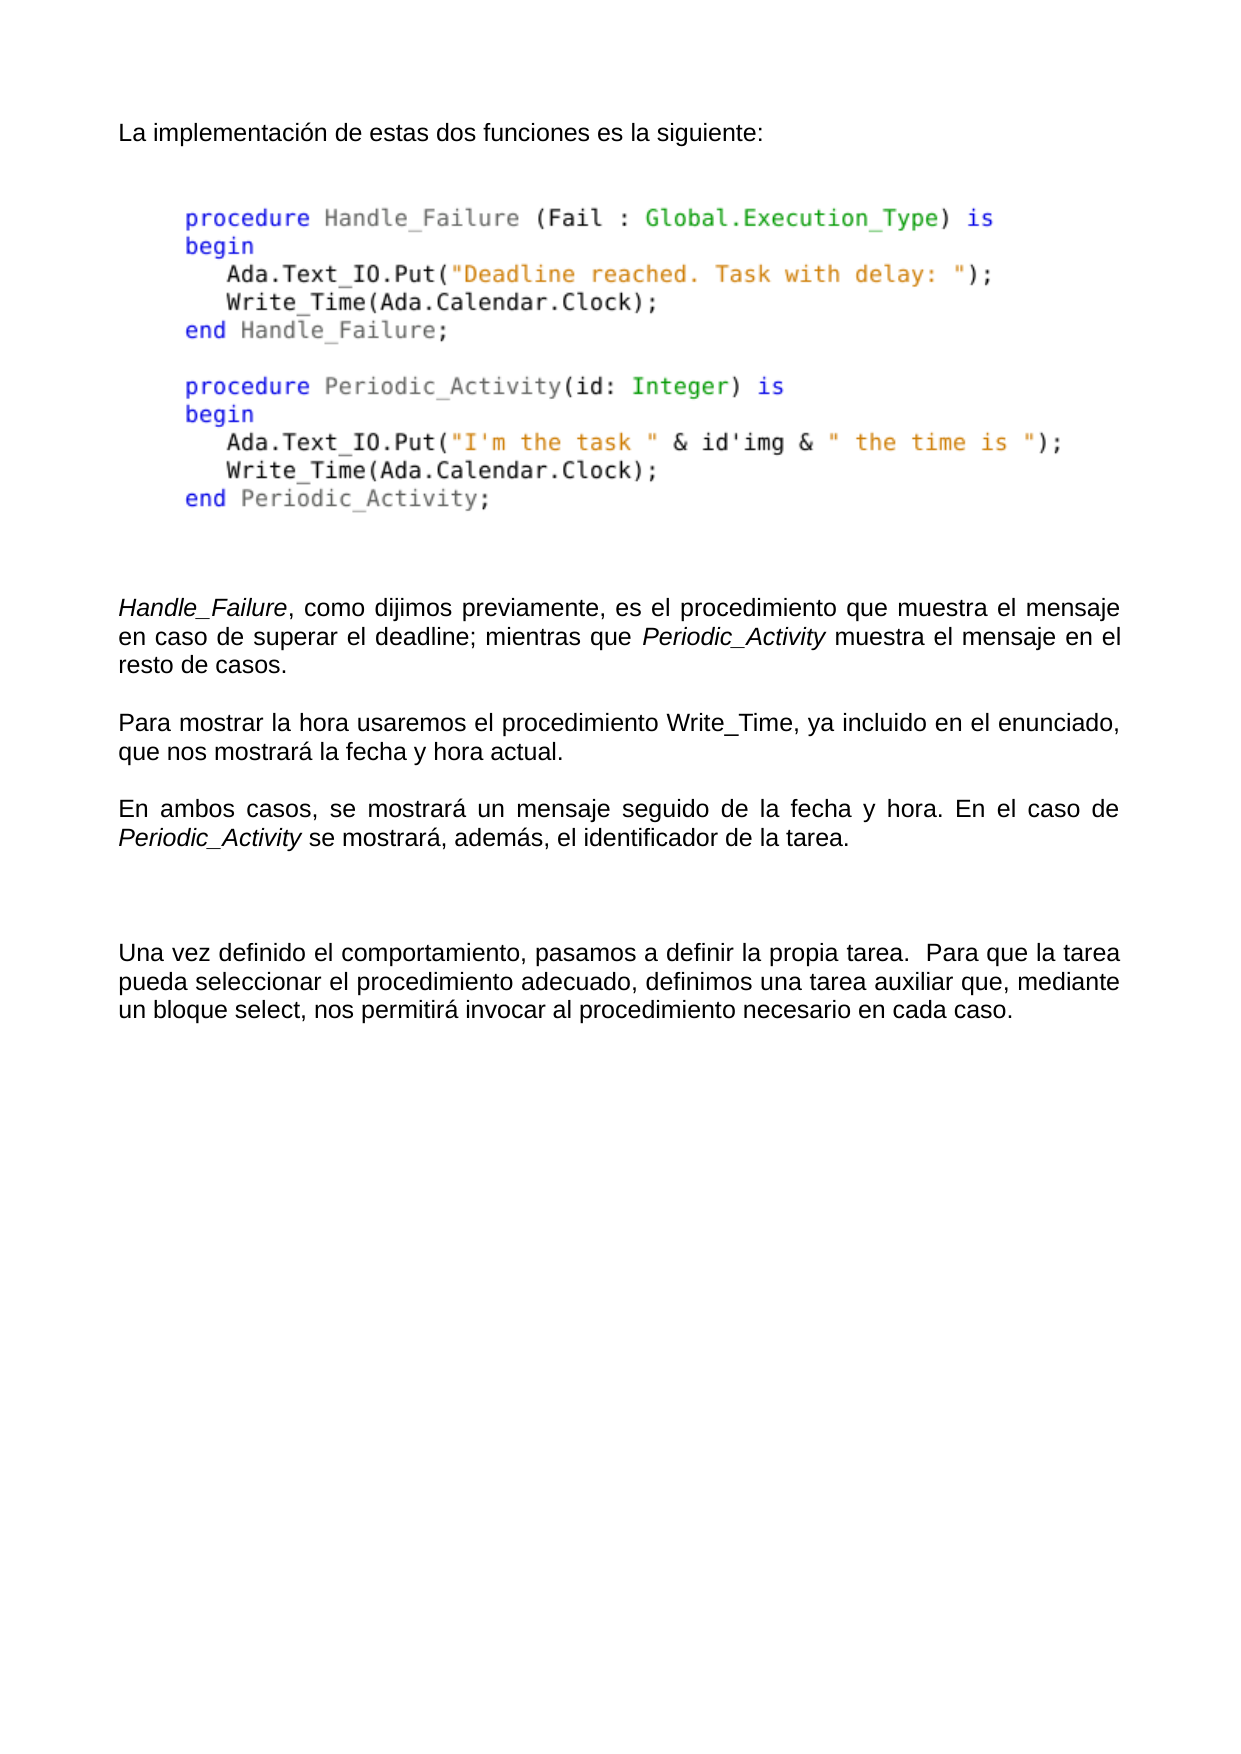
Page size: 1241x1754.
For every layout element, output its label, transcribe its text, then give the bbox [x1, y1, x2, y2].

text Para mostrar la hora usaremos el procedimiento Write_Time, ya incluido en el enunciado, que nos mostrará la fecha y hora actual. [118, 708, 1122, 765]
text En ambos casos, se mostrará un mensaje seguido de la fecha y hora. En el caso de Periodic_Activity se mostrará, además, el identificador de la tarea. [118, 794, 1122, 851]
picture [165, 196, 1075, 536]
text La implementación de estas dos funciones es la siguiente: [118, 118, 1122, 147]
text Una vez definido el comportamiento, pasamos a definir la propia tarea. Para que la tarea pueda seleccionar el procedimiento adecuado, definimos una tarea auxiliar que, mediante un bloque select, nos permitirá invocar al procedimiento necesario en cada caso. [118, 938, 1122, 1024]
text Handle_Failure, como dijimos previamente, es el procedimiento que muestra el mensaje en caso de superar el deadline; mientras que Periodic_Activity muestra el mensaje en el resto de casos. [118, 593, 1122, 679]
